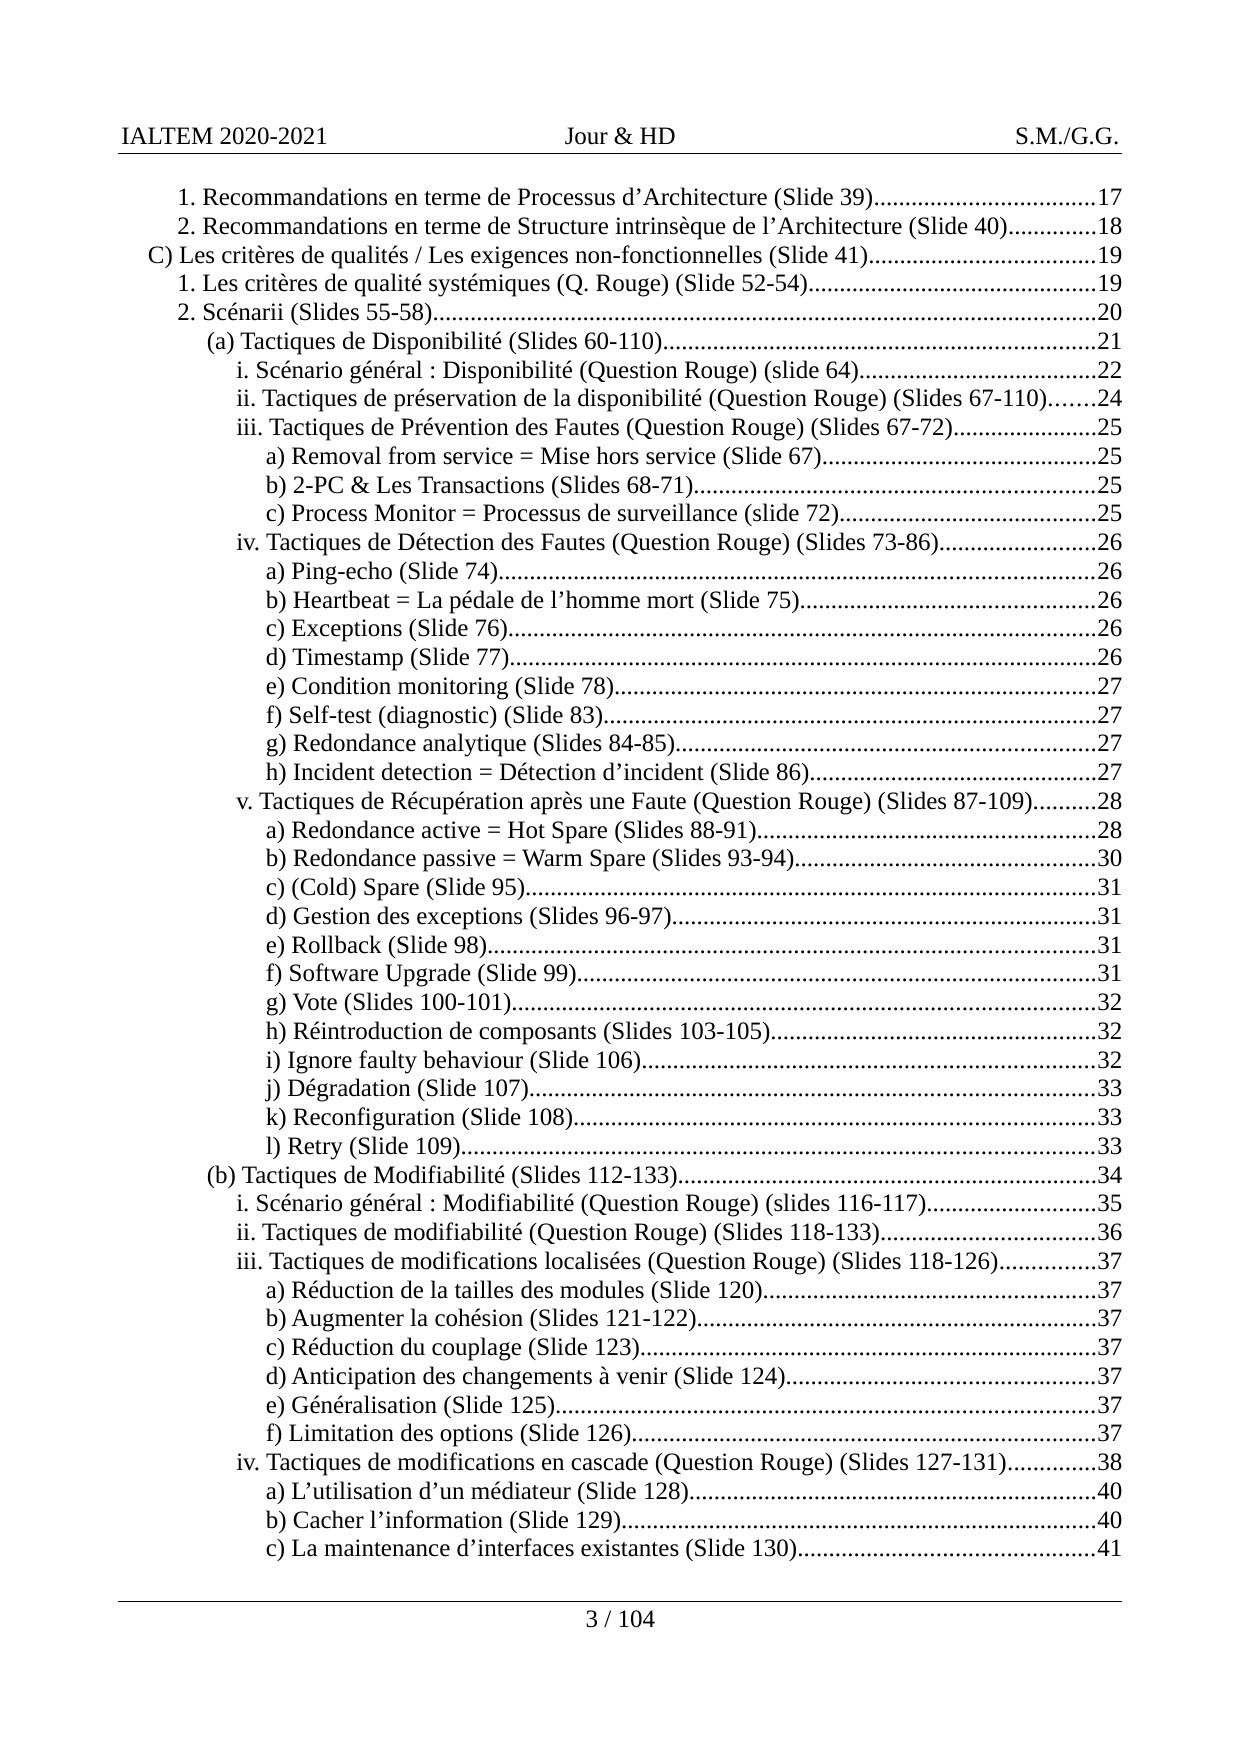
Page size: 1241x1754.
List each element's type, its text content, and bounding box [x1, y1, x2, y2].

text e) Rollback (Slide 98) 31 [266, 930, 1122, 958]
text 2. Recommandations en terme de Structure intrinsèque de l’Architecture (Slide 40) 18 [177, 211, 1122, 240]
text g) Redondance analytique (Slides 84-85) 27 [266, 728, 1122, 757]
text i. Scénario général : Disponibilité (Question Rouge) (slide 64) 22 [236, 355, 1122, 383]
text c) Exceptions (Slide 76) 26 [266, 613, 1122, 642]
text b) Heartbeat = La pédale de l’homme mort (Slide 75) 26 [266, 585, 1122, 613]
text k) Reconfiguration (Slide 108) 33 [266, 1102, 1122, 1131]
text h) Incident detection = Détection d’incident (Slide 86) 27 [266, 757, 1122, 786]
text b) Redondance passive = Warm Spare (Slides 93-94) 30 [266, 843, 1122, 872]
text d) Timestamp (Slide 77) 26 [266, 642, 1122, 671]
text l) Retry (Slide 109) 33 [266, 1131, 1122, 1160]
text 1. Les critères de qualité systémiques (Q. Rouge) (Slide 52-54) 19 [177, 268, 1122, 297]
text ii. Tactiques de préservation de la disponibilité (Question Rouge) (Slides 67-110) 24 [236, 383, 1122, 412]
text v. Tactiques de Récupération après une Faute (Question Rouge) (Slides 87-109) 28 [236, 786, 1122, 815]
text b) 2-PC & Les Transactions (Slides 68-71) 25 [266, 470, 1122, 498]
text j) Dégradation (Slide 107) 33 [266, 1073, 1122, 1102]
text (a) Tactiques de Disponibilité (Slides 60-110) 21 [207, 326, 1122, 355]
text d) Anticipation des changements à venir (Slide 124) 37 [266, 1361, 1122, 1390]
text 2. Scénarii (Slides 55-58) 20 [177, 297, 1122, 326]
text d) Gestion des exceptions (Slides 96-97) 31 [266, 901, 1122, 930]
text f) Self-test (diagnostic) (Slide 83) 27 [266, 700, 1122, 728]
text ii. Tactiques de modifiabilité (Question Rouge) (Slides 118-133) 36 [236, 1217, 1122, 1246]
text f) Limitation des options (Slide 126) 37 [266, 1418, 1122, 1447]
text i. Scénario général : Modifiabilité (Question Rouge) (slides 116-117) 35 [236, 1188, 1122, 1217]
text 1. Recommandations en terme de Processus d’Architecture (Slide 39) 17 [177, 182, 1122, 211]
text a) L’utilisation d’un médiateur (Slide 128) 40 [266, 1476, 1122, 1505]
text f) Software Upgrade (Slide 99) 31 [266, 958, 1122, 987]
text e) Généralisation (Slide 125) 37 [266, 1390, 1122, 1418]
text c) (Cold) Spare (Slide 95) 31 [266, 872, 1122, 901]
text c) Process Monitor = Processus de surveillance (slide 72) 25 [266, 498, 1122, 527]
text iii. Tactiques de Prévention des Fautes (Question Rouge) (Slides 67-72) 25 [236, 412, 1122, 441]
text h) Réintroduction de composants (Slides 103-105) 32 [266, 1016, 1122, 1045]
text b) Cacher l’information (Slide 129) 40 [266, 1505, 1122, 1533]
text a) Removal from service = Mise hors service (Slide 67) 25 [266, 441, 1122, 470]
text c) La maintenance d’interfaces existantes (Slide 130) 41 [266, 1533, 1122, 1562]
text b) Augmenter la cohésion (Slides 121-122) 37 [266, 1303, 1122, 1332]
text g) Vote (Slides 100-101) 32 [266, 987, 1122, 1016]
text a) Réduction de la tailles des modules (Slide 120) 37 [266, 1275, 1122, 1303]
text a) Redondance active = Hot Spare (Slides 88-91) 28 [266, 815, 1122, 843]
text i) Ignore faulty behaviour (Slide 106) 32 [266, 1045, 1122, 1073]
text a) Ping-echo (Slide 74) 26 [266, 556, 1122, 585]
text C) Les critères de qualités / Les exigences non-fonctionnelles (Slide 41) 19 [148, 240, 1122, 268]
text c) Réduction du couplage (Slide 123) 37 [266, 1332, 1122, 1361]
text iv. Tactiques de modifications en cascade (Question Rouge) (Slides 127-131) 38 [236, 1447, 1122, 1476]
text (b) Tactiques de Modifiabilité (Slides 112-133) 34 [207, 1160, 1122, 1188]
text iii. Tactiques de modifications localisées (Question Rouge) (Slides 118-126) 37 [236, 1246, 1122, 1275]
text iv. Tactiques de Détection des Fautes (Question Rouge) (Slides 73-86) 26 [236, 527, 1122, 556]
text e) Condition monitoring (Slide 78) 27 [266, 671, 1122, 700]
